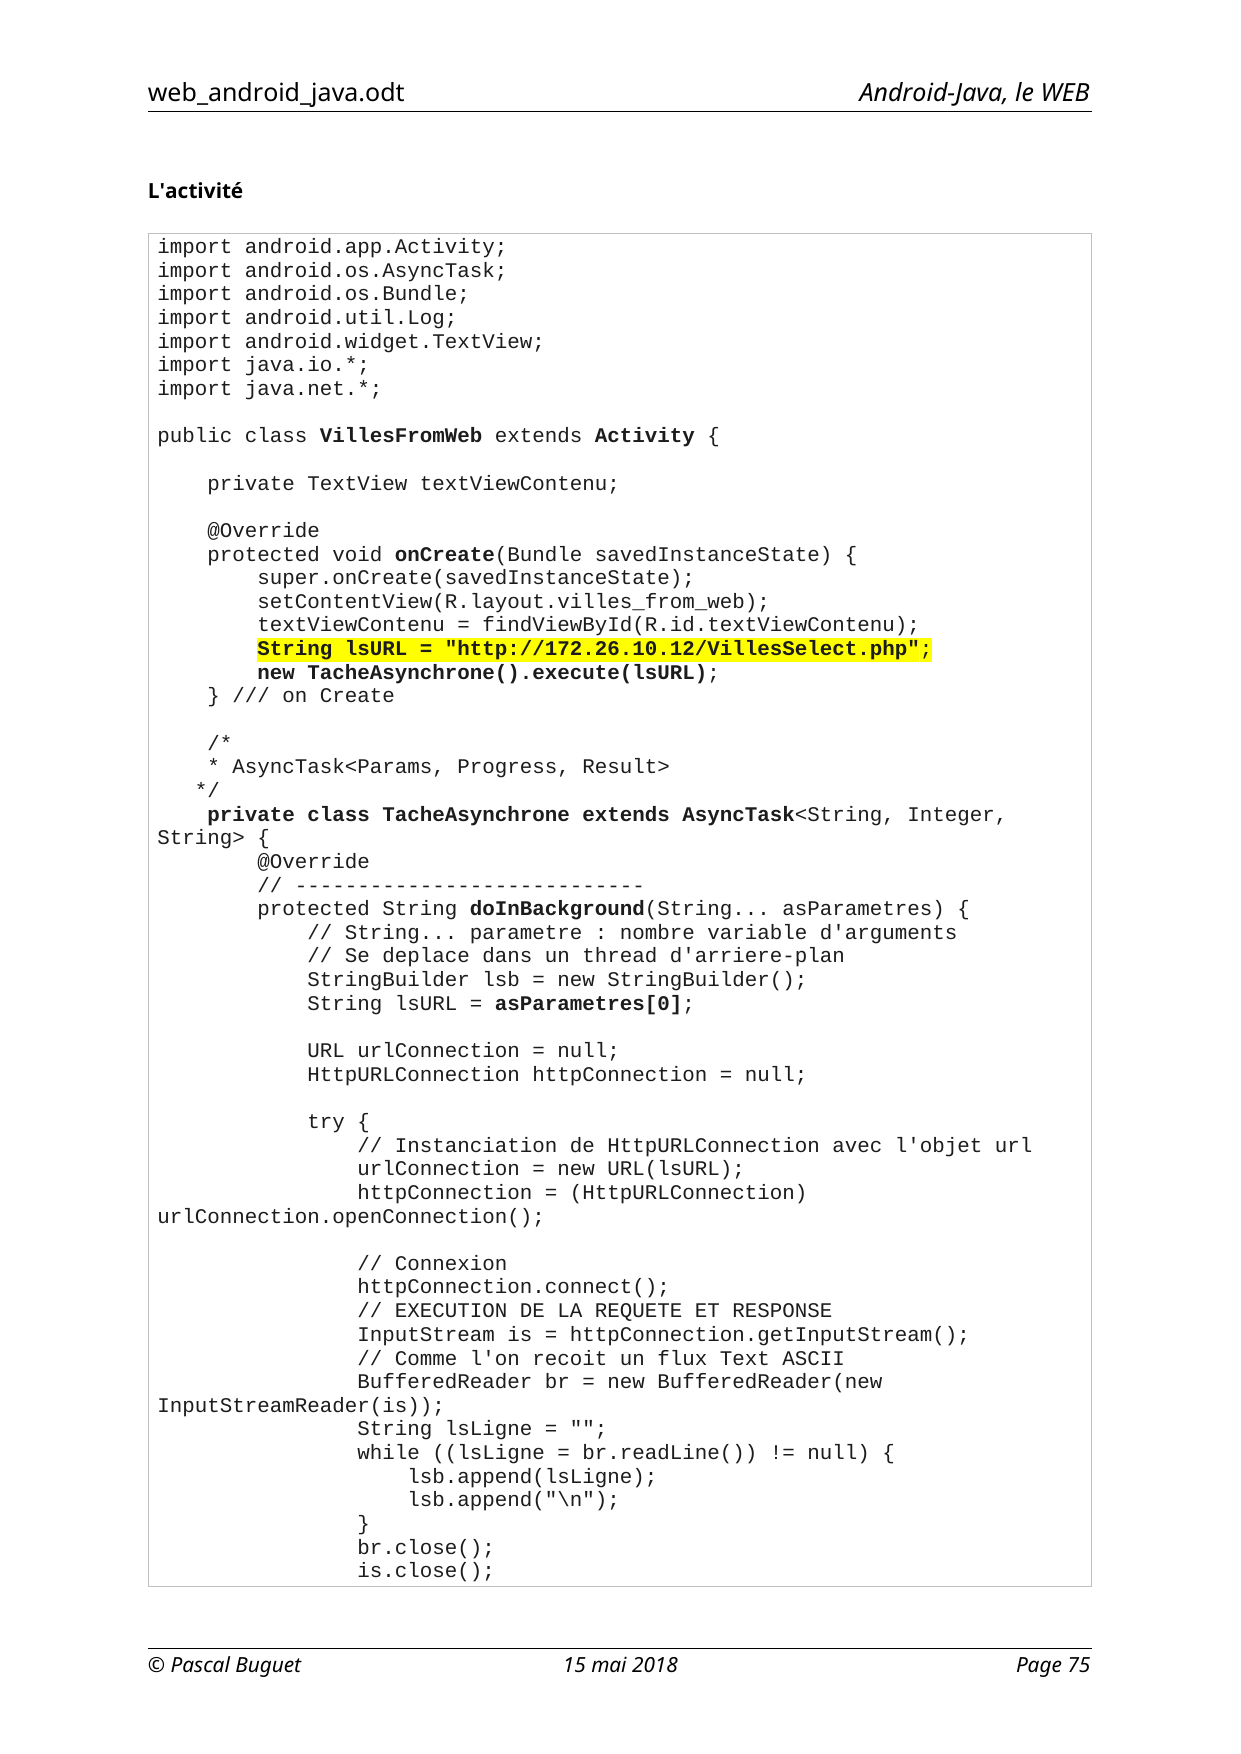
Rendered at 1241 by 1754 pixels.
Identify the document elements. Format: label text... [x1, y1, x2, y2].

text super.onCreate(savedInstanceState); [149, 564, 1091, 588]
text // String... parametre : nombre variable d'arguments [149, 919, 1091, 942]
text lsb.append("\n"); [149, 1486, 1091, 1510]
text while ((lsLigne = br.readLine()) != null) { [149, 1439, 1091, 1463]
text String lsURL = asParametres[0]; [149, 990, 1091, 1013]
text import android.app.Activity; [149, 234, 1091, 257]
text protected void onCreate(Bundle savedInstanceState) { [149, 540, 1091, 564]
text * AsyncTask<Params, Progress, Result> [149, 753, 1091, 777]
text String lsURL = "http://172.26.10.12/VillesSelect.php"; [149, 635, 1091, 659]
text // Comme l'on recoit un flux Text ASCII [149, 1344, 1091, 1368]
text /* [149, 729, 1091, 753]
text } /// on Create [149, 682, 1091, 706]
text */ [149, 777, 1091, 801]
text L'activité [148, 176, 1092, 204]
text private TextView textViewContenu; [149, 469, 1091, 493]
text new TacheAsynchrone().execute(lsURL); [149, 659, 1091, 682]
text // Se deplace dans un thread d'arriere-plan [149, 942, 1091, 966]
text textViewContenu = findViewById(R.id.textViewContenu); [149, 611, 1091, 635]
text BufferedReader br = new BufferedReader(new InputStreamReader(is)); [149, 1368, 1091, 1415]
text HttpURLConnection httpConnection = null; [149, 1061, 1091, 1084]
text private class TacheAsynchrone extends AsyncTask<String, Integer, String> { [149, 801, 1091, 848]
text import android.os.Bundle; [149, 280, 1091, 304]
text import android.os.AsyncTask; [149, 257, 1091, 280]
text URL urlConnection = null; [149, 1037, 1091, 1061]
text import java.io.*; [149, 351, 1091, 375]
text lsb.append(lsLigne); [149, 1463, 1091, 1486]
text urlConnection = new URL(lsURL); [149, 1155, 1091, 1179]
text import java.net.*; [149, 375, 1091, 398]
text } [149, 1510, 1091, 1533]
text httpConnection = (HttpURLConnection) urlConnection.openConnection(); [149, 1179, 1091, 1226]
text InputStream is = httpConnection.getInputStream(); [149, 1321, 1091, 1344]
text // Instanciation de HttpURLConnection avec l'objet url [149, 1132, 1091, 1155]
text StringBuilder lsb = new StringBuilder(); [149, 966, 1091, 990]
text @Override [149, 517, 1091, 540]
text // ---------------------------- [149, 871, 1091, 895]
text br.close(); [149, 1533, 1091, 1557]
text // EXECUTION DE LA REQUETE ET RESPONSE [149, 1297, 1091, 1321]
text try { [149, 1108, 1091, 1132]
text String lsLigne = ""; [149, 1415, 1091, 1439]
text httpConnection.connect(); [149, 1273, 1091, 1297]
text import android.util.Log; [149, 304, 1091, 328]
text setContentView(R.layout.villes_from_web); [149, 588, 1091, 611]
text public class VillesFromWeb extends Activity { [149, 422, 1091, 446]
text // Connexion [149, 1250, 1091, 1273]
text protected String doInBackground(String... asParametres) { [149, 895, 1091, 919]
text is.close(); [149, 1557, 1091, 1586]
text @Override [149, 848, 1091, 871]
text import android.widget.TextView; [149, 328, 1091, 351]
